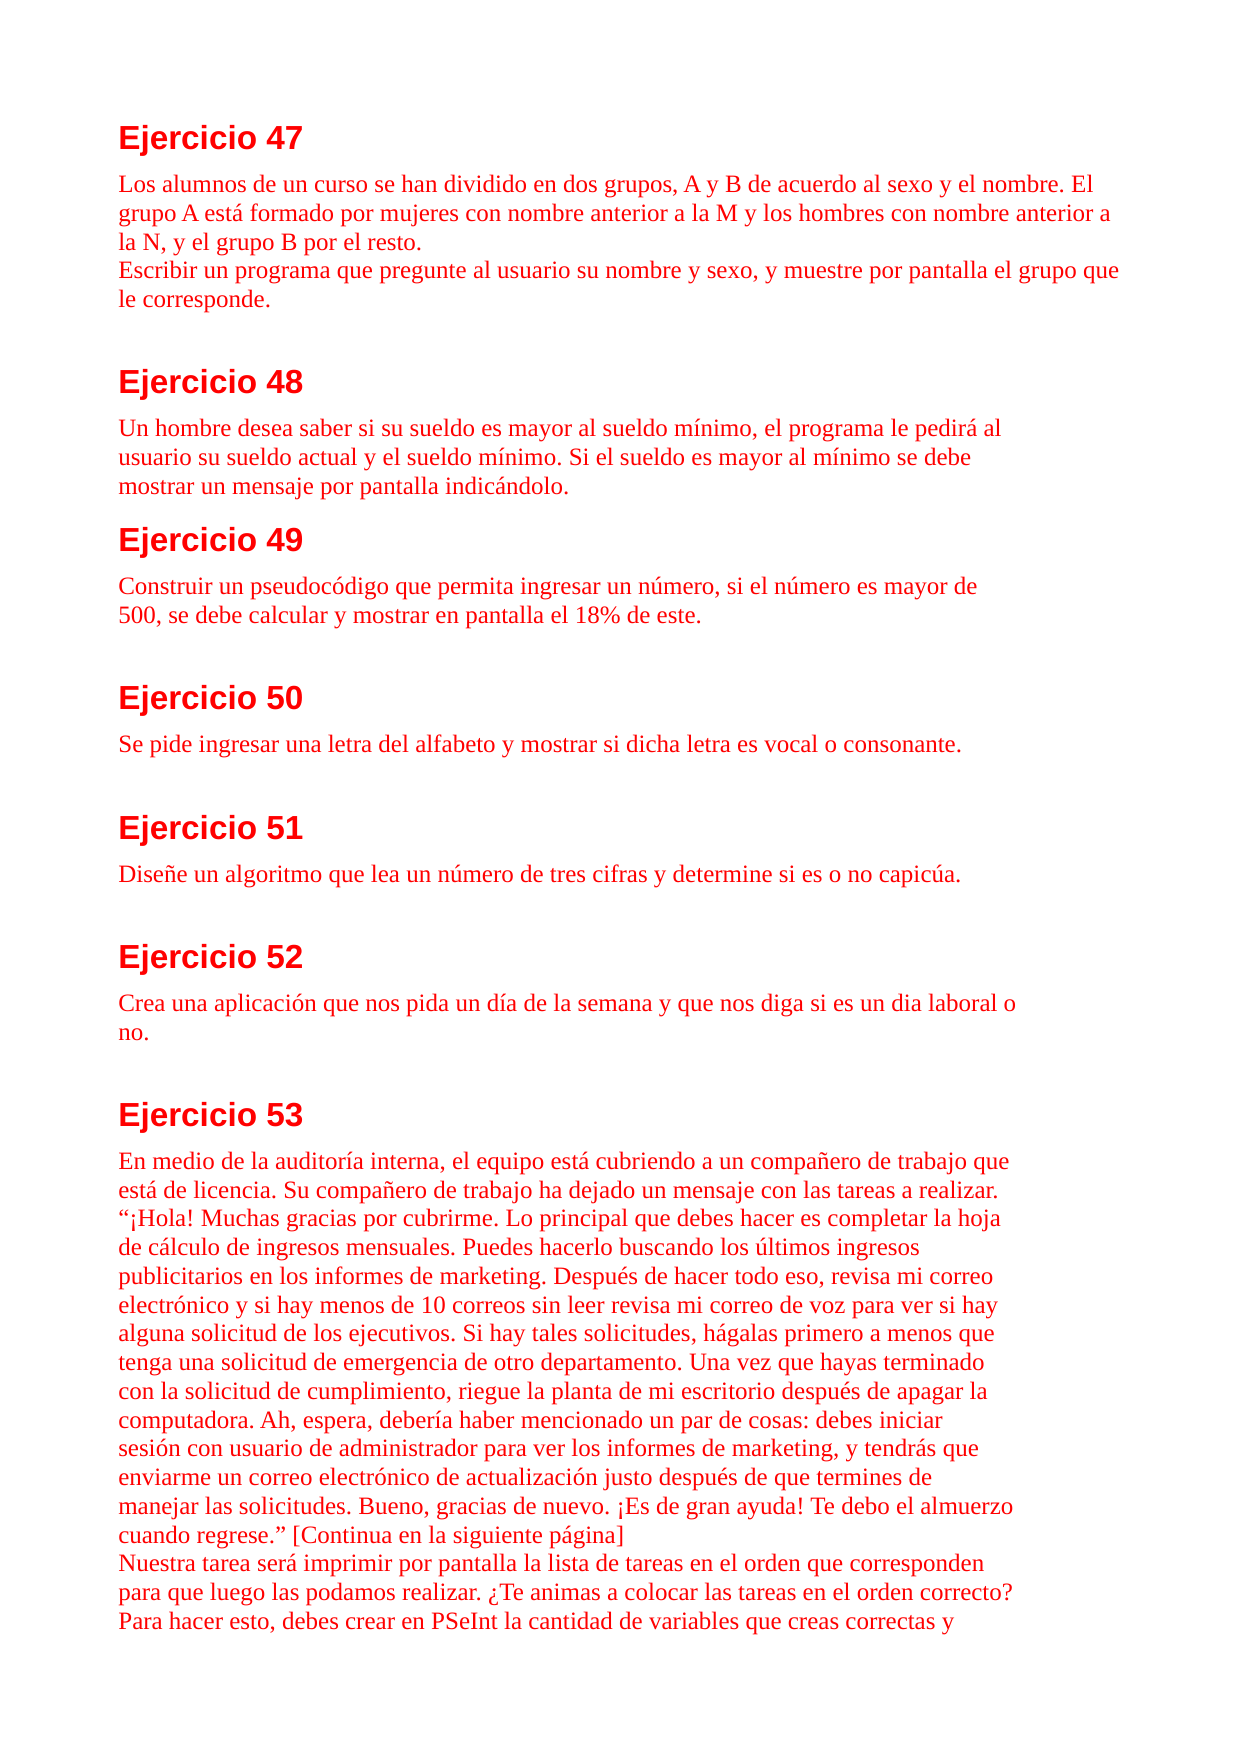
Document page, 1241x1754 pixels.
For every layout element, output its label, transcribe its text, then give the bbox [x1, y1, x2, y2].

text cuando regrese.” [Continua en la siguiente página] [118, 1520, 1122, 1548]
text no. [118, 1017, 1122, 1045]
text 500, se debe calcular y mostrar en pantalla el 18% de este. [118, 600, 1122, 629]
text mostrar un mensaje por pantalla indicándolo. [118, 471, 1122, 499]
subtitle Ejercicio 53 [118, 1095, 1122, 1133]
text alguna solicitud de los ejecutivos. Si hay tales solicitudes, hágalas primero a menos que [118, 1318, 1122, 1347]
text usuario su sueldo actual y el sueldo mínimo. Si el sueldo es mayor al mínimo se debe [118, 442, 1122, 471]
text de cálculo de ingresos mensuales. Puedes hacerlo buscando los últimos ingresos [118, 1232, 1122, 1261]
subtitle Ejercicio 47 [118, 118, 1122, 157]
subtitle Ejercicio 50 [118, 678, 1122, 717]
text Construir un pseudocódigo que permita ingresar un número, si el número es mayor de [118, 571, 1122, 600]
subtitle Ejercicio 52 [118, 937, 1122, 975]
text computadora. Ah, espera, debería haber mencionado un par de cosas: debes iniciar [118, 1405, 1122, 1433]
text sesión con usuario de administrador para ver los informes de marketing, y tendrás que [118, 1433, 1122, 1462]
subtitle Ejercicio 51 [118, 808, 1122, 846]
text Se pide ingresar una letra del alfabeto y mostrar si dicha letra es vocal o consonante. [118, 729, 1122, 758]
text Crea una aplicación que nos pida un día de la semana y que nos diga si es un dia laboral o [118, 988, 1122, 1017]
text manejar las solicitudes. Bueno, gracias de nuevo. ¡Es de gran ayuda! Te debo el almuerzo [118, 1491, 1122, 1520]
text tenga una solicitud de emergencia de otro departamento. Una vez que hayas terminado [118, 1347, 1122, 1376]
text Los alumnos de un curso se han dividido en dos grupos, A y B de acuerdo al sexo y el nombre. El grupo A está formado por mujeres con nombre anterior a la M y los hombres con nombre anterior a la N, y el grupo B por el resto. [118, 169, 1122, 255]
text Para hacer esto, debes crear en PSeInt la cantidad de variables que creas correctas y [118, 1606, 1122, 1635]
text para que luego las podamos realizar. ¿Te animas a colocar las tareas en el orden correcto? [118, 1577, 1122, 1606]
text con la solicitud de cumplimiento, riegue la planta de mi escritorio después de apagar la [118, 1376, 1122, 1405]
text Diseñe un algoritmo que lea un número de tres cifras y determine si es o no capicúa. [118, 859, 1122, 887]
text está de licencia. Su compañero de trabajo ha dejado un mensaje con las tareas a realizar. [118, 1175, 1122, 1203]
text enviarme un correo electrónico de actualización justo después de que termines de [118, 1462, 1122, 1491]
text publicitarios en los informes de marketing. Después de hacer todo eso, revisa mi correo [118, 1261, 1122, 1290]
text En medio de la auditoría interna, el equipo está cubriendo a un compañero de trabajo que [118, 1146, 1122, 1175]
subtitle Ejercicio 49 [118, 520, 1122, 559]
text Nuestra tarea será imprimir por pantalla la lista de tareas en el orden que corresponden [118, 1548, 1122, 1577]
text Escribir un programa que pregunte al usuario su nombre y sexo, y muestre por pantalla el grupo que le corresponde. [118, 255, 1122, 313]
text electrónico y si hay menos de 10 correos sin leer revisa mi correo de voz para ver si hay [118, 1290, 1122, 1318]
text “¡Hola! Muchas gracias por cubrirme. Lo principal que debes hacer es completar la hoja [118, 1203, 1122, 1232]
text Un hombre desea saber si su sueldo es mayor al sueldo mínimo, el programa le pedirá al [118, 413, 1122, 442]
subtitle Ejercicio 48 [118, 362, 1122, 401]
